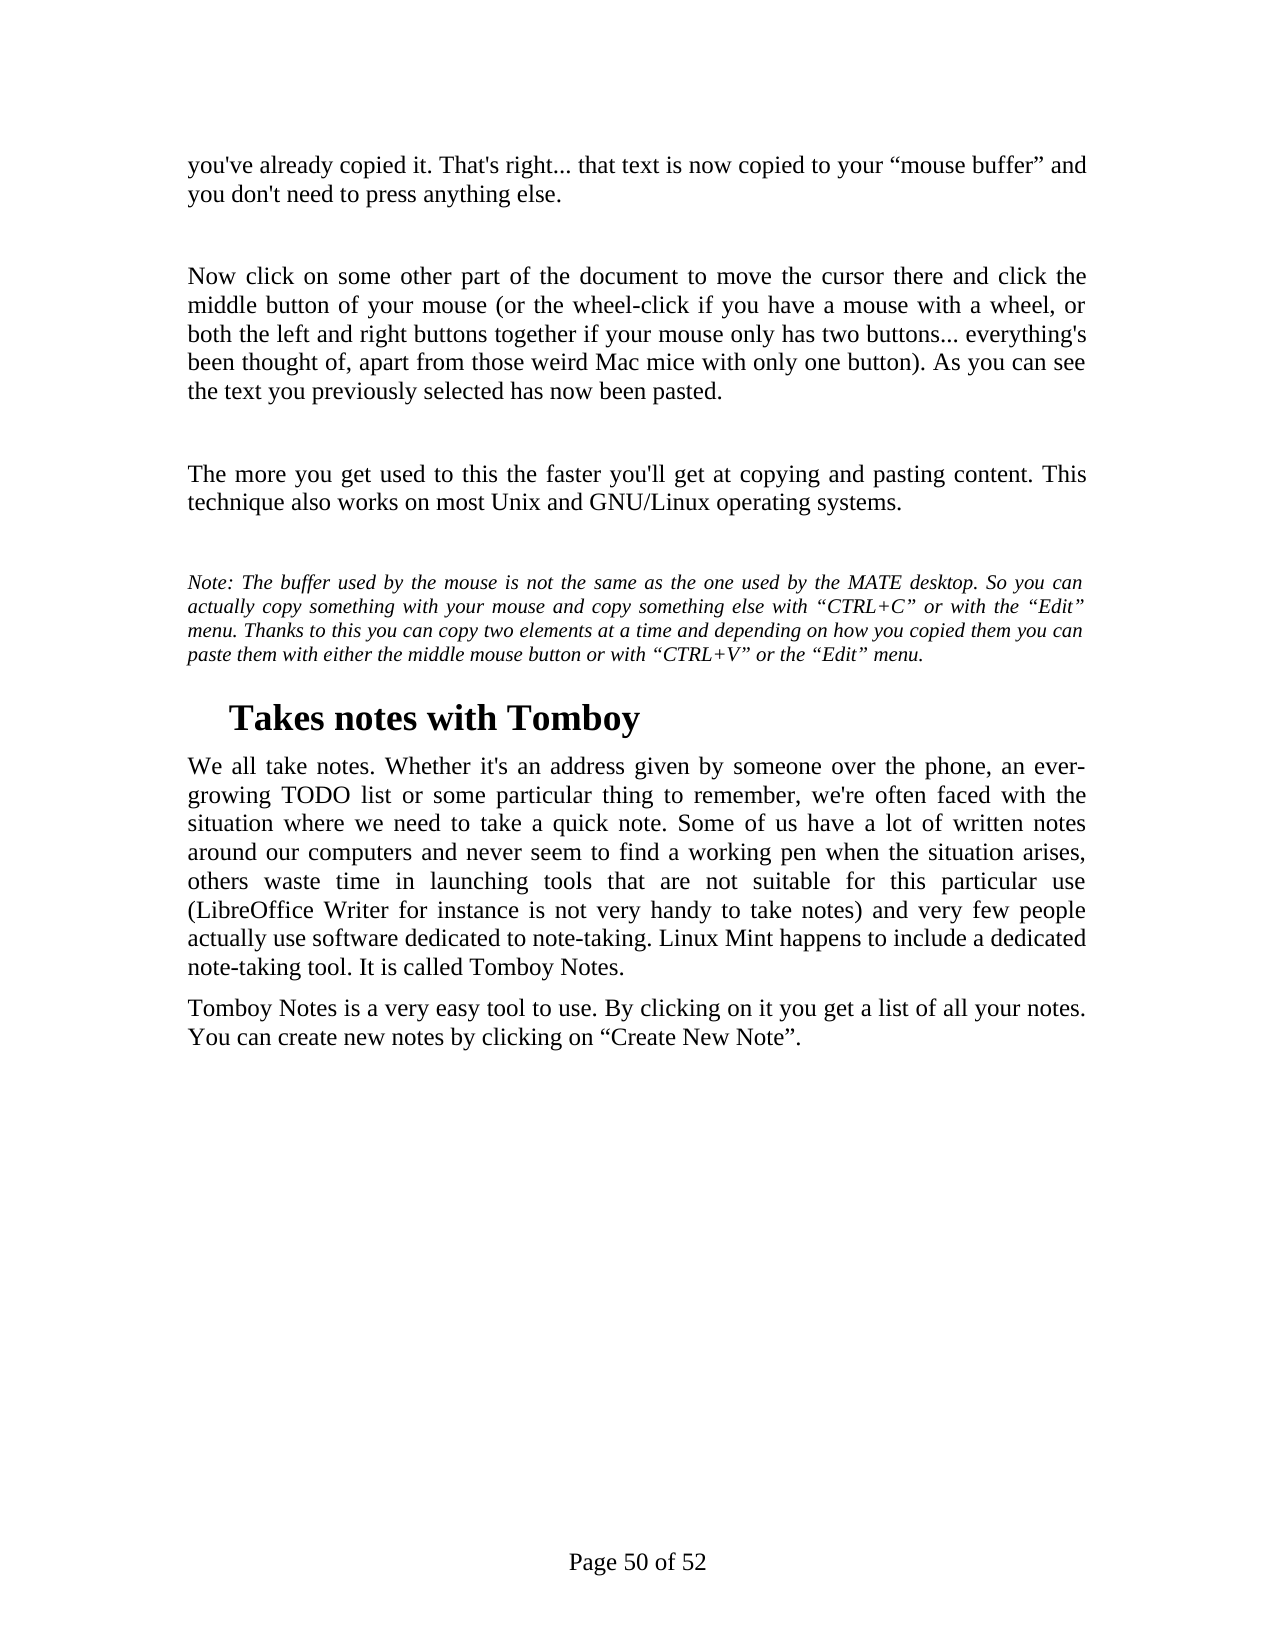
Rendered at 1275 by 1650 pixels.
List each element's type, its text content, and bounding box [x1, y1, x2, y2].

text The more you get used to this the faster you'll get at copying and pasting content. This technique also works on most Unix and GNU/Linux operating systems. [187, 459, 1087, 516]
text Note: The buffer used by the mouse is not the same as the one used by the MATE desktop. So you can actually copy something with your mouse and copy something else with “CTRL+C” or with the “Edit” menu. Thanks to this you can copy two elements at a time and depending on how you copied them you can paste them with either the middle mouse button or with “CTRL+V” or the “Edit” menu. [187, 570, 1087, 666]
text Tomboy Notes is a very easy tool to use. By clicking on it you get a list of all your notes. You can create new notes by clicking on “Create New Note”. [187, 993, 1087, 1051]
text We all take notes. Whether it's an address given by someone over the phone, an ever-growing TODO list or some particular thing to remember, we're often faced with the situation where we need to take a quick note. Some of us have a lot of written notes around our computers and never seem to find a working pen when the situation arises, others waste time in launching tools that are not suitable for this particular use (LibreOffice Writer for instance is not very handy to take notes) and very few people actually use software dedicated to note-taking. Linux Mint happens to include a dedicated note-taking tool. It is called Tomboy Notes. [187, 751, 1087, 981]
text you've already copied it. That's right... that text is now copied to your “mouse buffer” and you don't need to press anything else. [187, 150, 1087, 207]
text Now click on some other part of the document to move the cursor there and click the middle button of your mouse (or the wheel-click if you have a mouse with a wheel, or both the left and right buttons together if your mouse only has two buttons... everything's been thought of, apart from those weird Mac mice with only one button). As you can see the text you previously selected has now been pasted. [187, 261, 1087, 405]
